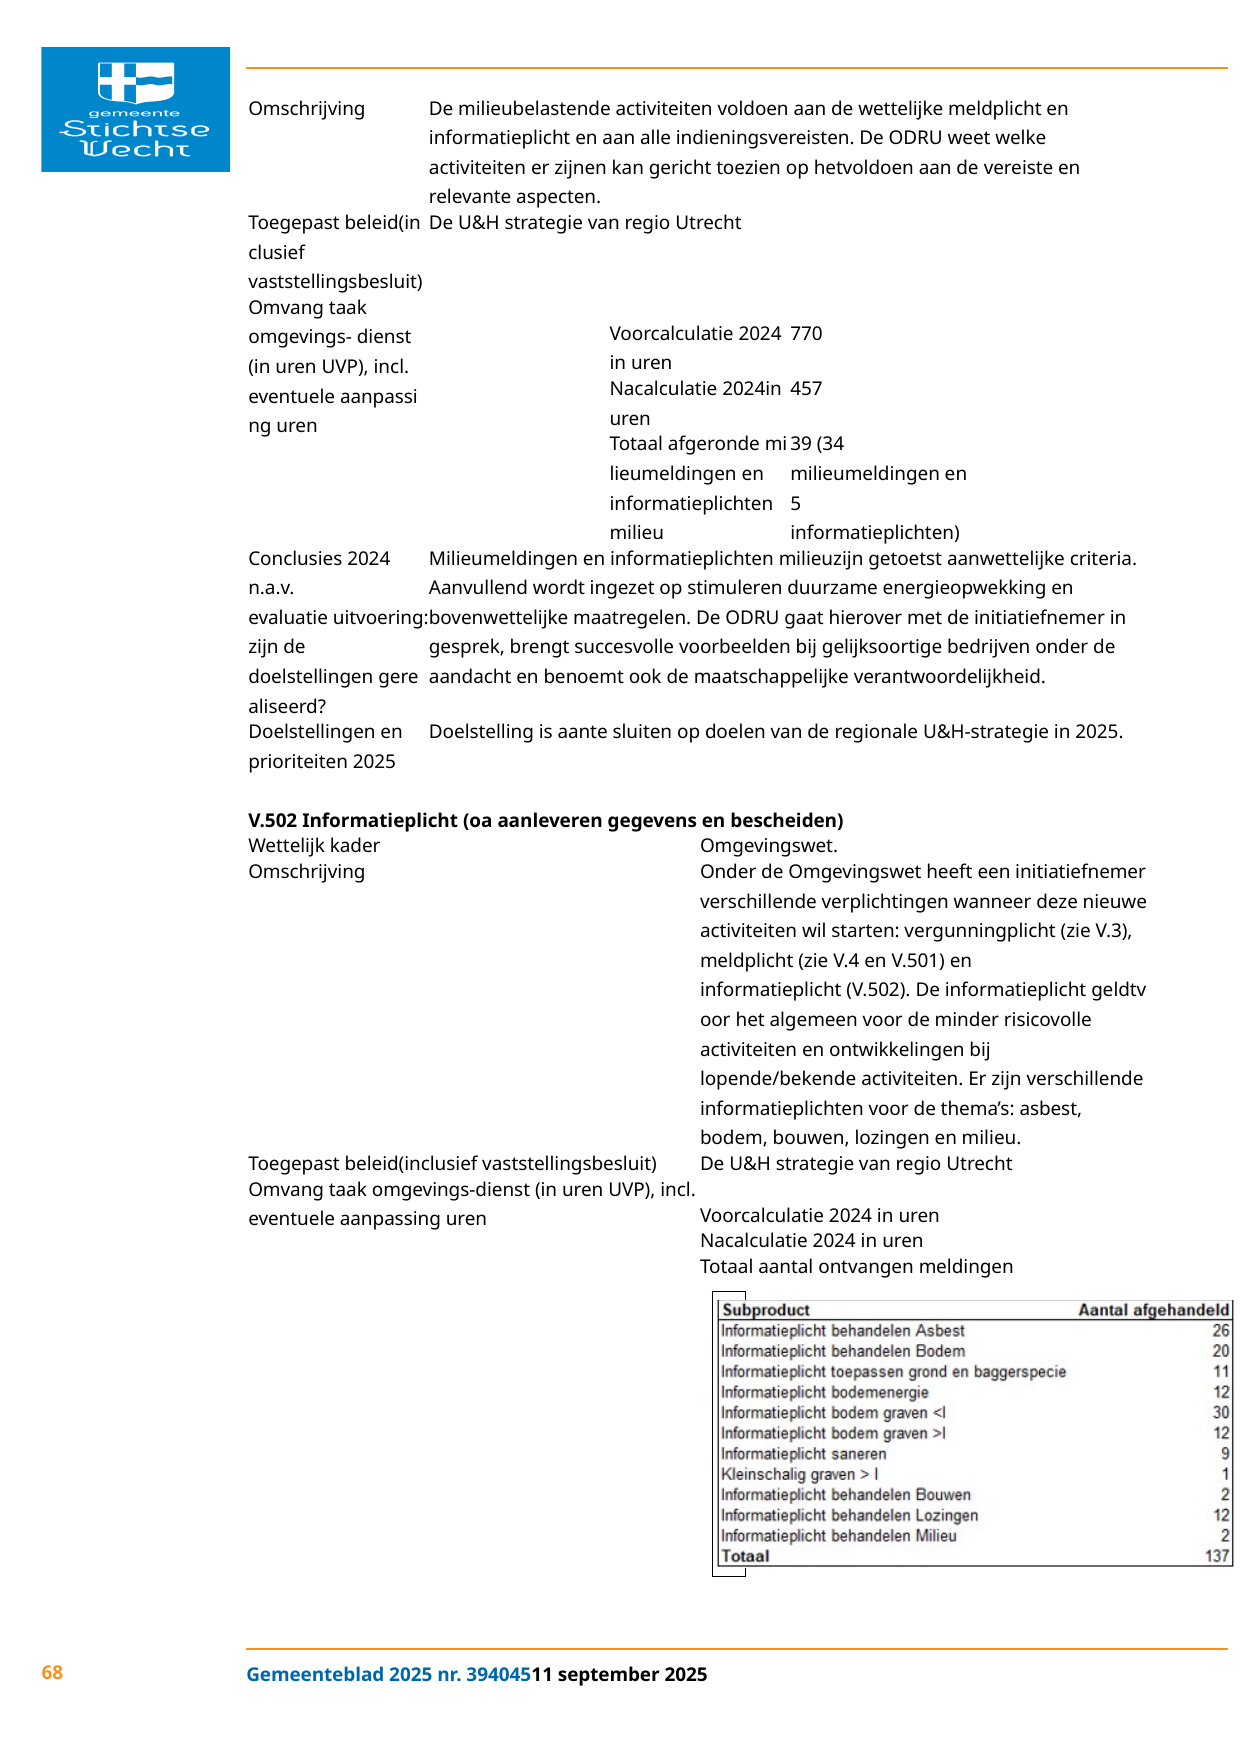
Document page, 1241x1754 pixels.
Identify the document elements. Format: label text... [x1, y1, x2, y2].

table_cell Omschrijving [248, 95, 429, 209]
table_cell [713, 1568, 745, 1576]
table_cell [429, 294, 1152, 320]
table_cell 39 (34 milieumeldingen en 5 informatieplichten) [790, 431, 971, 545]
table_cell Doelstelling is aante sluiten op doelen van de regionale U&H-strategie in 2025. [429, 719, 1152, 774]
table_cell 770 [790, 320, 971, 375]
table_cell [971, 320, 1152, 375]
table_cell De milieubelastende activiteiten voldoen aan de wettelijke meldplicht en informatieplicht en aan alle indieningsvereisten. De ODRU weet welke activiteiten er zijnen kan gericht toezien op hetvoldoen aan de vereiste en relevante aspecten. [429, 95, 1152, 209]
table_header Voorcalculatie 2024 in uren [700, 1202, 1152, 1228]
table_cell [971, 375, 1152, 431]
table_cell Doelstellingen en prioriteiten 2025 [248, 719, 429, 774]
table_cell Omschrijving [248, 858, 700, 1150]
table_header V.502 Informatieplicht (oa aanleveren gegevens en bescheiden) [248, 807, 1152, 833]
table_cell Toegepast beleid(inclusief vaststellingsbesluit) [248, 209, 429, 294]
table_cell Omvang taak omgevings-dienst (in uren UVP), incl. eventuele aanpassing uren [248, 1176, 700, 1279]
table_cell De U&H strategie van regio Utrecht [700, 1150, 1152, 1176]
table_cell De U&H strategie van regio Utrecht [429, 209, 1152, 294]
table_cell Wettelijk kader [248, 833, 700, 858]
picture [137, 63, 174, 103]
table_cell [700, 1279, 1152, 1567]
table_cell [700, 1176, 1152, 1202]
table_cell [713, 1292, 745, 1567]
table_cell Voorcalculatie 2024 in uren [609, 320, 790, 375]
table_cell Totaal afgeronde milieumeldingen en informatieplichten milieu [609, 431, 790, 545]
table_cell Onder de Omgevingswet heeft een initiatiefnemer verschillende verplichtingen wanneer deze nieuwe activiteiten wil starten: vergunningplicht (zie V.3), meldplicht (zie V.4 en V.501) en informatieplicht (V.502). De informatieplicht geldtvoor het algemeen voor de minder risicovolle activiteiten en ontwikkelingen bij lopende/bekende activiteiten. Er zijn verschillende informatieplichten voor de thema’s: asbest, bodem, bouwen, lozingen en milieu. [700, 858, 1152, 1150]
table_cell [429, 320, 609, 545]
table_cell 457 [790, 375, 971, 431]
table_cell Omgevingswet. [700, 833, 1152, 858]
table_cell Milieumeldingen en informatieplichten milieuzijn getoetst aanwettelijke criteria. Aanvullend wordt ingezet op stimuleren duurzame energieopwekking en bovenwettelijke maatregelen. De ODRU gaat hierover met de initiatiefnemer in gesprek, brengt succesvolle voorbeelden bij gelijksoortige bedrijven onder de aandacht en benoemt ook de maatschappelijke verantwoordelijkheid. [429, 545, 1152, 719]
table_cell [971, 431, 1152, 545]
table_cell Nacalculatie 2024 in uren [700, 1228, 1152, 1253]
table_cell Nacalculatie 2024in uren [609, 375, 790, 431]
table_cell [700, 1568, 1152, 1594]
picture [714, 1300, 1241, 1568]
table_cell Conclusies 2024 n.a.v. evaluatie uitvoering: zijn de doelstellingen gerealiseerd? [248, 545, 429, 719]
picture [99, 63, 135, 101]
table_cell Totaal aantal ontvangen meldingen [700, 1253, 1152, 1279]
table_cell Toegepast beleid(inclusief vaststellingsbesluit) [248, 1150, 700, 1176]
table_cell Omvang taak omgevings- dienst (in uren UVP), incl. eventuele aanpassing uren [248, 294, 429, 545]
table_cell [248, 1279, 700, 1594]
